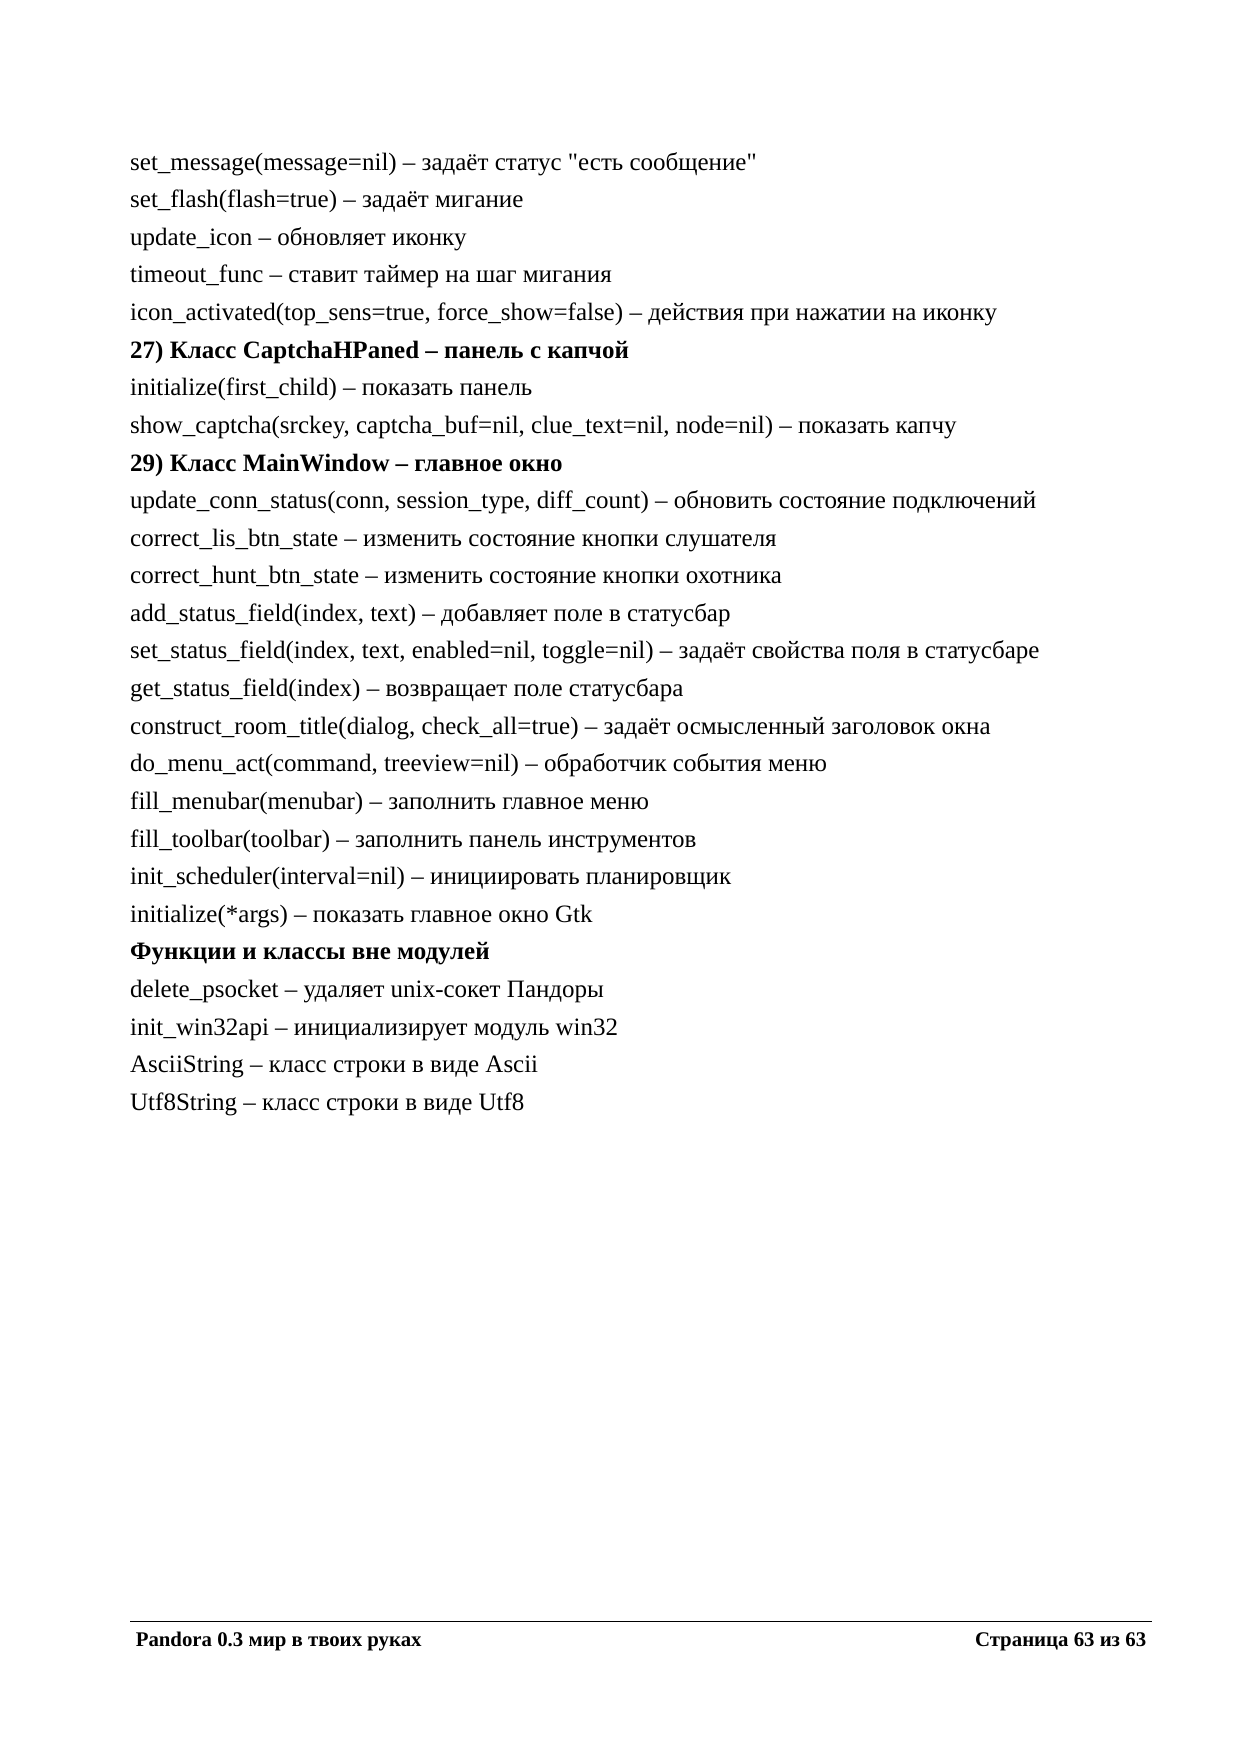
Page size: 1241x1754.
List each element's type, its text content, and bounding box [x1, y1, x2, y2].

text correct_lis_btn_state – изменить состояние кнопки слушателя [130, 523, 1152, 552]
text get_status_field(index) – возвращает поле статусбара [130, 673, 1152, 702]
text AsciiString – класс строки в виде Ascii [130, 1049, 1152, 1078]
text update_icon – обновляет иконку [130, 222, 1152, 251]
text fill_toolbar(toolbar) – заполнить панель инструментов [130, 824, 1152, 852]
text Utf8String – класс строки в виде Utf8 [130, 1087, 1152, 1116]
text fill_menubar(menubar) – заполнить главное меню [130, 786, 1152, 815]
text add_status_field(index, text) – добавляет поле в статусбар [130, 598, 1152, 627]
text init_scheduler(interval=nil) – инициировать планировщик [130, 861, 1152, 890]
text construct_room_title(dialog, check_all=true) – задаёт осмысленный заголовок окна [130, 711, 1152, 739]
text initialize(first_child) – показать панель [130, 372, 1152, 401]
text set_flash(flash=true) – задаёт мигание [130, 184, 1152, 213]
text set_message(message=nil) – задаёт статус "есть сообщение" [130, 147, 1152, 176]
text icon_activated(top_sens=true, force_show=false) – действия при нажатии на иконку [130, 297, 1152, 326]
text initialize(*args) – показать главное окно Gtk [130, 899, 1152, 928]
text do_menu_act(command, treeview=nil) – обработчик события меню [130, 748, 1152, 777]
text timeout_func – ставит таймер на шаг мигания [130, 259, 1152, 288]
text init_win32api – инициализирует модуль win32 [130, 1012, 1152, 1040]
text correct_hunt_btn_state – изменить состояние кнопки охотника [130, 560, 1152, 589]
text delete_psocket – удаляет unix-сокет Пандоры [130, 974, 1152, 1003]
text update_conn_status(conn, session_type, diff_count) – обновить состояние подключений [130, 485, 1152, 514]
text show_captcha(srckey, captcha_buf=nil, clue_text=nil, node=nil) – показать капчу [130, 410, 1152, 439]
text 29) Класс MainWindow – главное окно [130, 448, 1152, 476]
text 27) Класс CaptchaHPaned – панель с капчой [130, 335, 1152, 363]
text Функции и классы вне модулей [130, 936, 1152, 965]
text set_status_field(index, text, enabled=nil, toggle=nil) – задаёт свойства поля в статусбаре [130, 636, 1152, 664]
